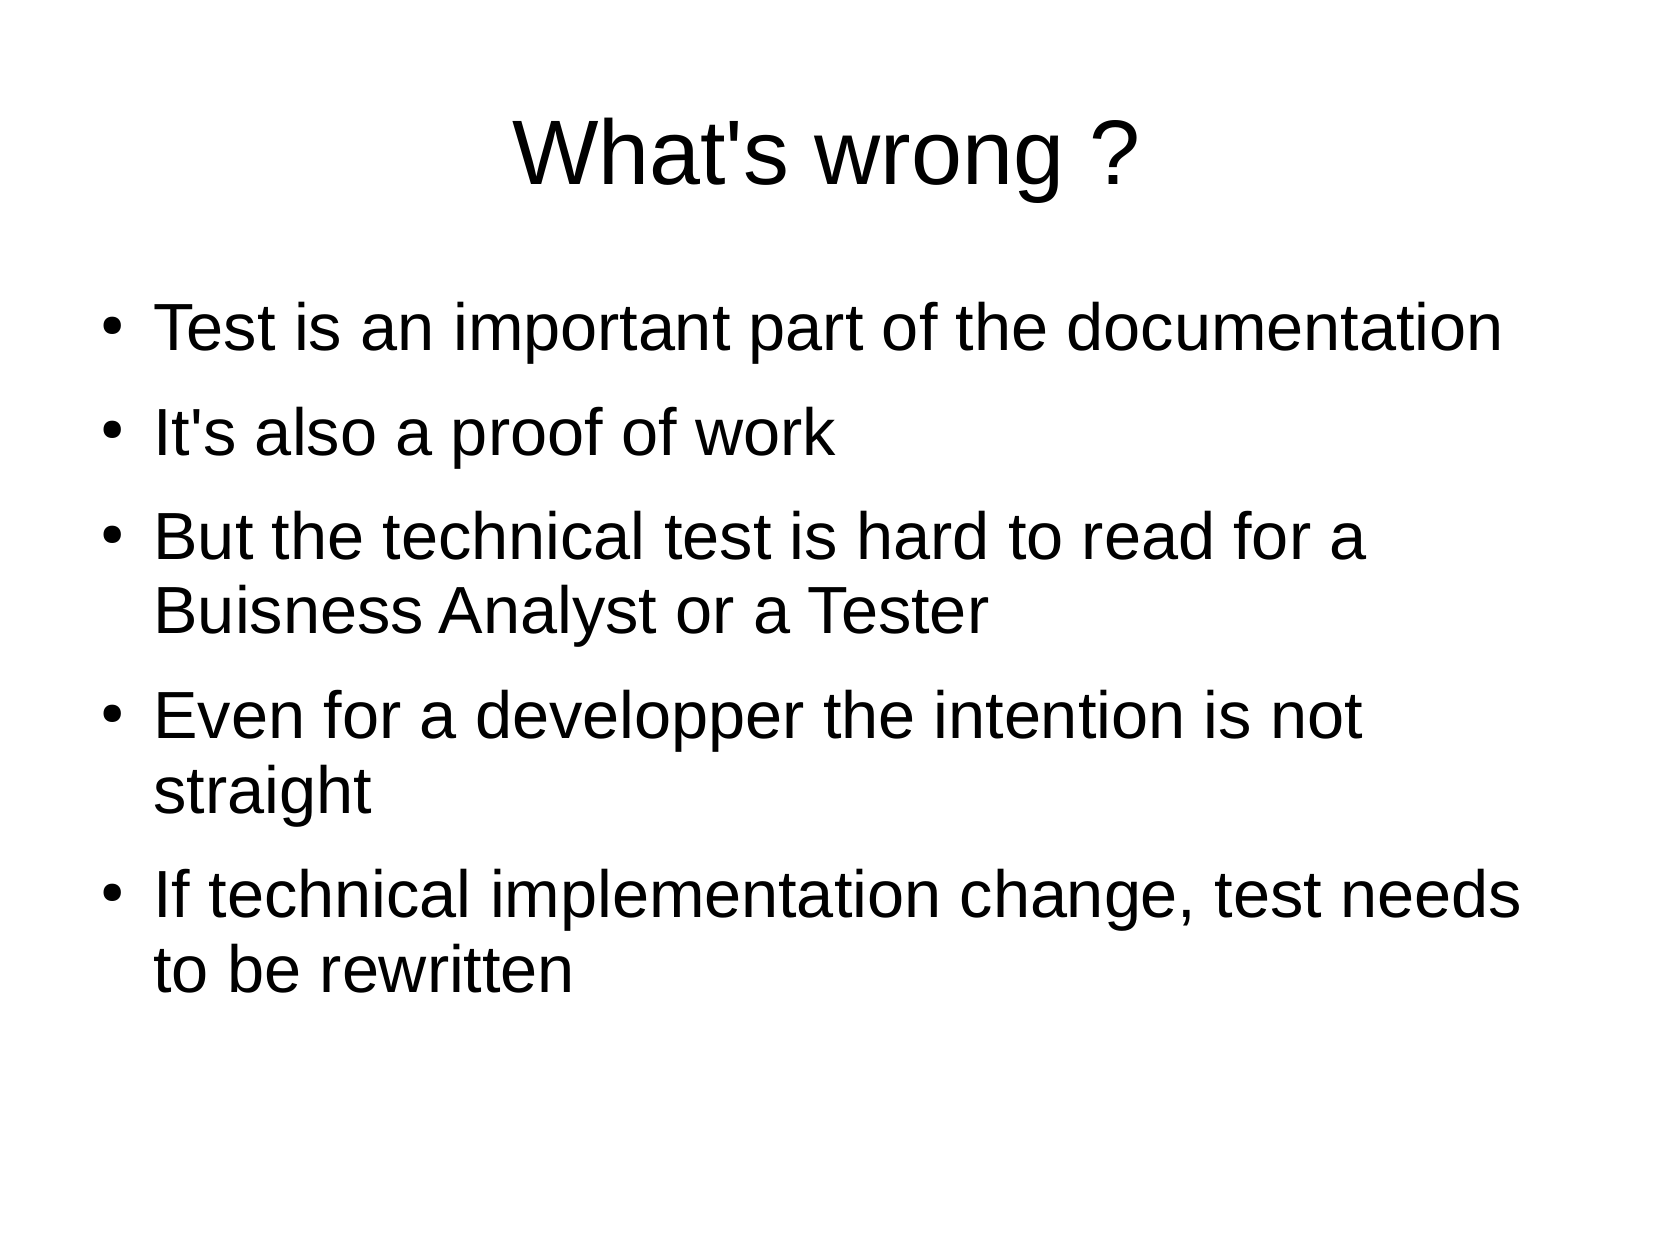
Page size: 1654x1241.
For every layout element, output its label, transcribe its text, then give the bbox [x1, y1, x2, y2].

title What's wrong ? [82, 49, 1571, 257]
list Test is an important part of the documentation It's also a proof of work But the technical test is hard to read for a Buisness Analyst or a Tester Even for a developper the intention is not straight If technical implementation change, test needs to be rewritten [82, 290, 1571, 1010]
